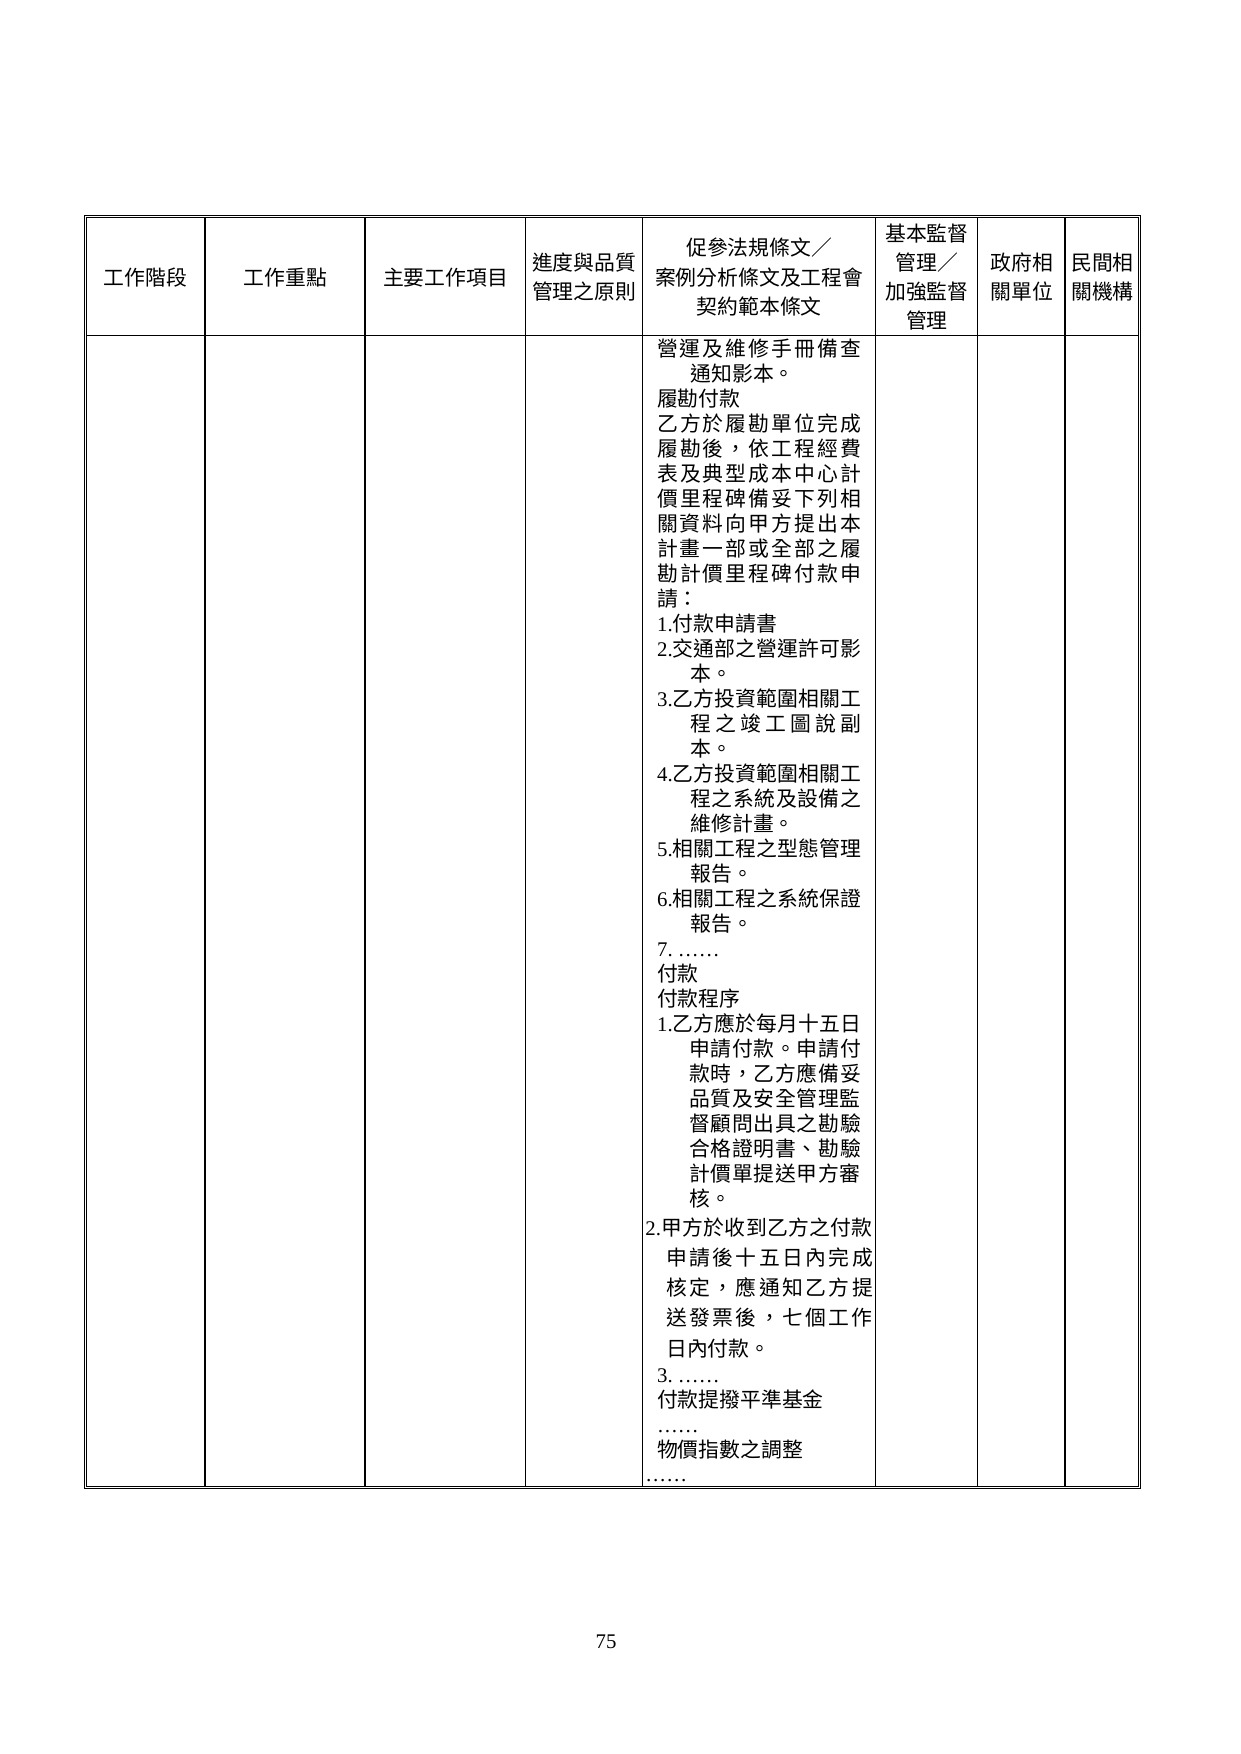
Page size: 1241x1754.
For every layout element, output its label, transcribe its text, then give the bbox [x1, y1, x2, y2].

table_cell 營運及維修手冊備查通知影本。 履勘付款 乙方於履勘單位完成履勘後，依工程經費表及典型成本中心計價里程碑備妥下列相關資料向甲方提出本計畫一部或全部之履勘計價里程碑付款申請： 1.付款申請書 2.交通部之營運許可影本。 3.乙方投資範圍相關工程之竣工圖說副本。 4.乙方投資範圍相關工程之系統及設備之維修計畫。 5.相關工程之型態管理報告。 6.相關工程之系統保證報告。 7. …… 付款 付款程序 1.乙方應於每月十五日申請付款。申請付款時，乙方應備妥品質及安全管理監督顧問出具之勘驗合格證明書、勘驗計價單提送甲方審核。 2.甲方於收到乙方之付款申請後十五日內完成核定，應通知乙方提送發票後，七個工作日內付款。 3. …… 付款提撥平準基金 …… 物價指數之調整 …… [643, 336, 875, 1486]
table_cell [366, 336, 525, 1486]
table_header 工作重點 [206, 218, 364, 334]
table_cell [876, 336, 977, 1486]
table_header 政府相關單位 [978, 218, 1064, 334]
table_header 促參法規條文／ 案例分析條文及工程會契約範本條文 [643, 218, 875, 334]
table_header 主要工作項目 [366, 218, 525, 334]
table_cell [206, 336, 364, 1486]
table_cell [87, 336, 204, 1486]
table_header 民間相關機構 [1066, 218, 1138, 334]
table_header 基本監督管理／ 加強監督管理 [876, 218, 977, 334]
table_cell [526, 336, 642, 1486]
table_header 工作階段 [87, 218, 204, 334]
table_cell [978, 336, 1064, 1486]
table_header 進度與品質管理之原則 [526, 218, 642, 334]
table_cell [1066, 336, 1138, 1486]
